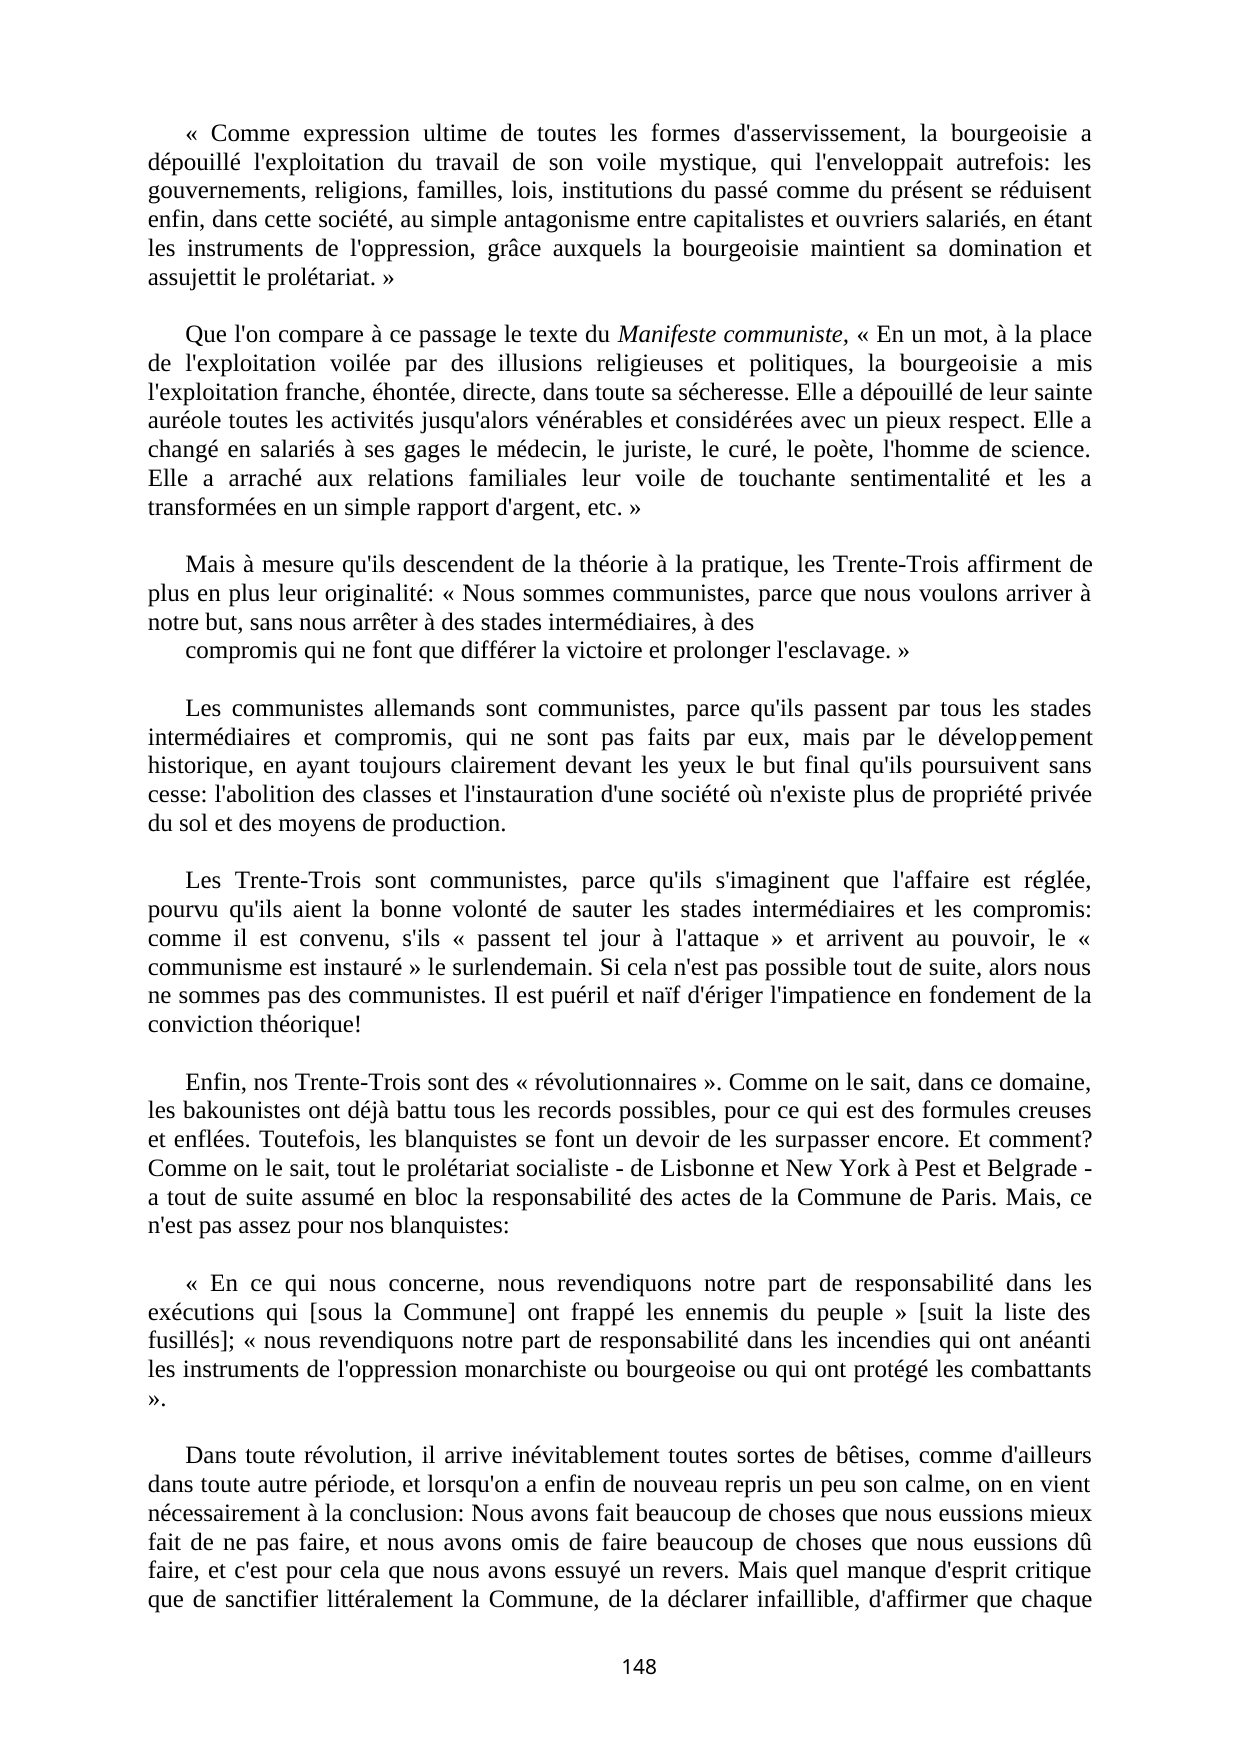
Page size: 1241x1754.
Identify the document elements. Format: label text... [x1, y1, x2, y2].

text « Comme expression ultime de toutes les formes d'asservissement, la bourgeoisie a dépouillé l'exploitation du travail de son voile mystique, qui l'enveloppait autrefois: les gouvernements, religions, familles, lois, institutions du passé comme du présent se réduisent enfin, dans cette société, au simple antagonisme entre capitalistes et ou­vriers salariés, en étant les instruments de l'oppression, grâce auxquels la bourgeoisie maintient sa domination et assujettit le prolétariat. » [148, 118, 1093, 291]
text « En ce qui nous concerne, nous revendiquons notre part de responsabilité dans les exécutions qui [sous la Commune] ont frappé les ennemis du peuple » [suit la liste des fusillés]; « nous revendiquons notre part de responsabilité dans les incendies qui ont anéanti les instruments de l'oppression monarchiste ou bourgeoise ou qui ont protégé les combattants ». [148, 1268, 1093, 1412]
text Les communistes allemands sont communistes, parce qu'ils passent par tous les stades intermédiaires et compromis, qui ne sont pas faits par eux, mais par le dévelop­pement historique, en ayant toujours clairement devant les yeux le but final qu'ils poursuivent sans cesse: l'abolition des classes et l'instauration d'une société où n'exis­te plus de propriété privée du sol et des moyens de production. [148, 693, 1093, 837]
text Que l'on compare à ce passage le texte du Manifeste communiste, « En un mot, à la place de l'exploitation voilée par des illusions religieuses et politiques, la bourgeoi­sie a mis l'exploitation franche, éhontée, directe, dans toute sa sécheresse. Elle a dépouillé de leur sainte auréole toutes les activités jusqu'alors vénérables et considé­rées avec un pieux respect. Elle a changé en salariés à ses gages le médecin, le juriste, le curé, le poète, l'homme de science. Elle a arraché aux relations familiales leur voile de touchante sentimentalité et les a transformées en un simple rapport d'argent, etc. » [148, 319, 1093, 521]
text Mais à mesure qu'ils descendent de la théorie à la pratique, les Trente-Trois affir­ment de plus en plus leur originalité: « Nous sommes communistes, parce que nous voulons arriver à notre but, sans nous arrêter à des stades intermédiaires, à des [148, 549, 1093, 636]
text Les Trente-Trois sont communistes, parce qu'ils s'imaginent que l'affaire est réglée, pourvu qu'ils aient la bonne volonté de sauter les stades intermédiaires et les compromis: comme il est convenu, s'ils « passent tel jour à l'attaque » et arrivent au pouvoir, le « communisme est instauré » le surlendemain. Si cela n'est pas possible tout de suite, alors nous ne sommes pas des communistes. Il est puéril et naïf d'ériger l'impatience en fondement de la conviction théorique! [148, 866, 1093, 1038]
text Enfin, nos Trente-Trois sont des « révolutionnaires ». Comme on le sait, dans ce domaine, les bakounistes ont déjà battu tous les records possibles, pour ce qui est des formules creuses et enflées. Toutefois, les blanquistes se font un devoir de les sur­pas­ser encore. Et comment? Comme on le sait, tout le prolétariat socialiste - de Lisbon­ne et New York à Pest et Belgrade - a tout de suite assumé en bloc la responsa­bi­lité des actes de la Commune de Paris. Mais, ce n'est pas assez pour nos blan­quistes: [148, 1067, 1093, 1239]
text compromis qui ne font que différer la victoire et prolonger l'esclavage. » [148, 636, 1093, 664]
text Dans toute révolution, il arrive inévitablement toutes sortes de bêtises, comme d'ailleurs dans toute autre période, et lorsqu'on a enfin de nouveau repris un peu son calme, on en vient nécessairement à la conclusion: Nous avons fait beaucoup de cho­ses que nous eussions mieux fait de ne pas faire, et nous avons omis de faire beau­coup de choses que nous eussions dû faire, et c'est pour cela que nous avons essuyé un revers. Mais quel manque d'esprit critique que de sanctifier littéralement la Commu­ne, de la déclarer infaillible, d'affirmer que chaque [148, 1441, 1093, 1613]
